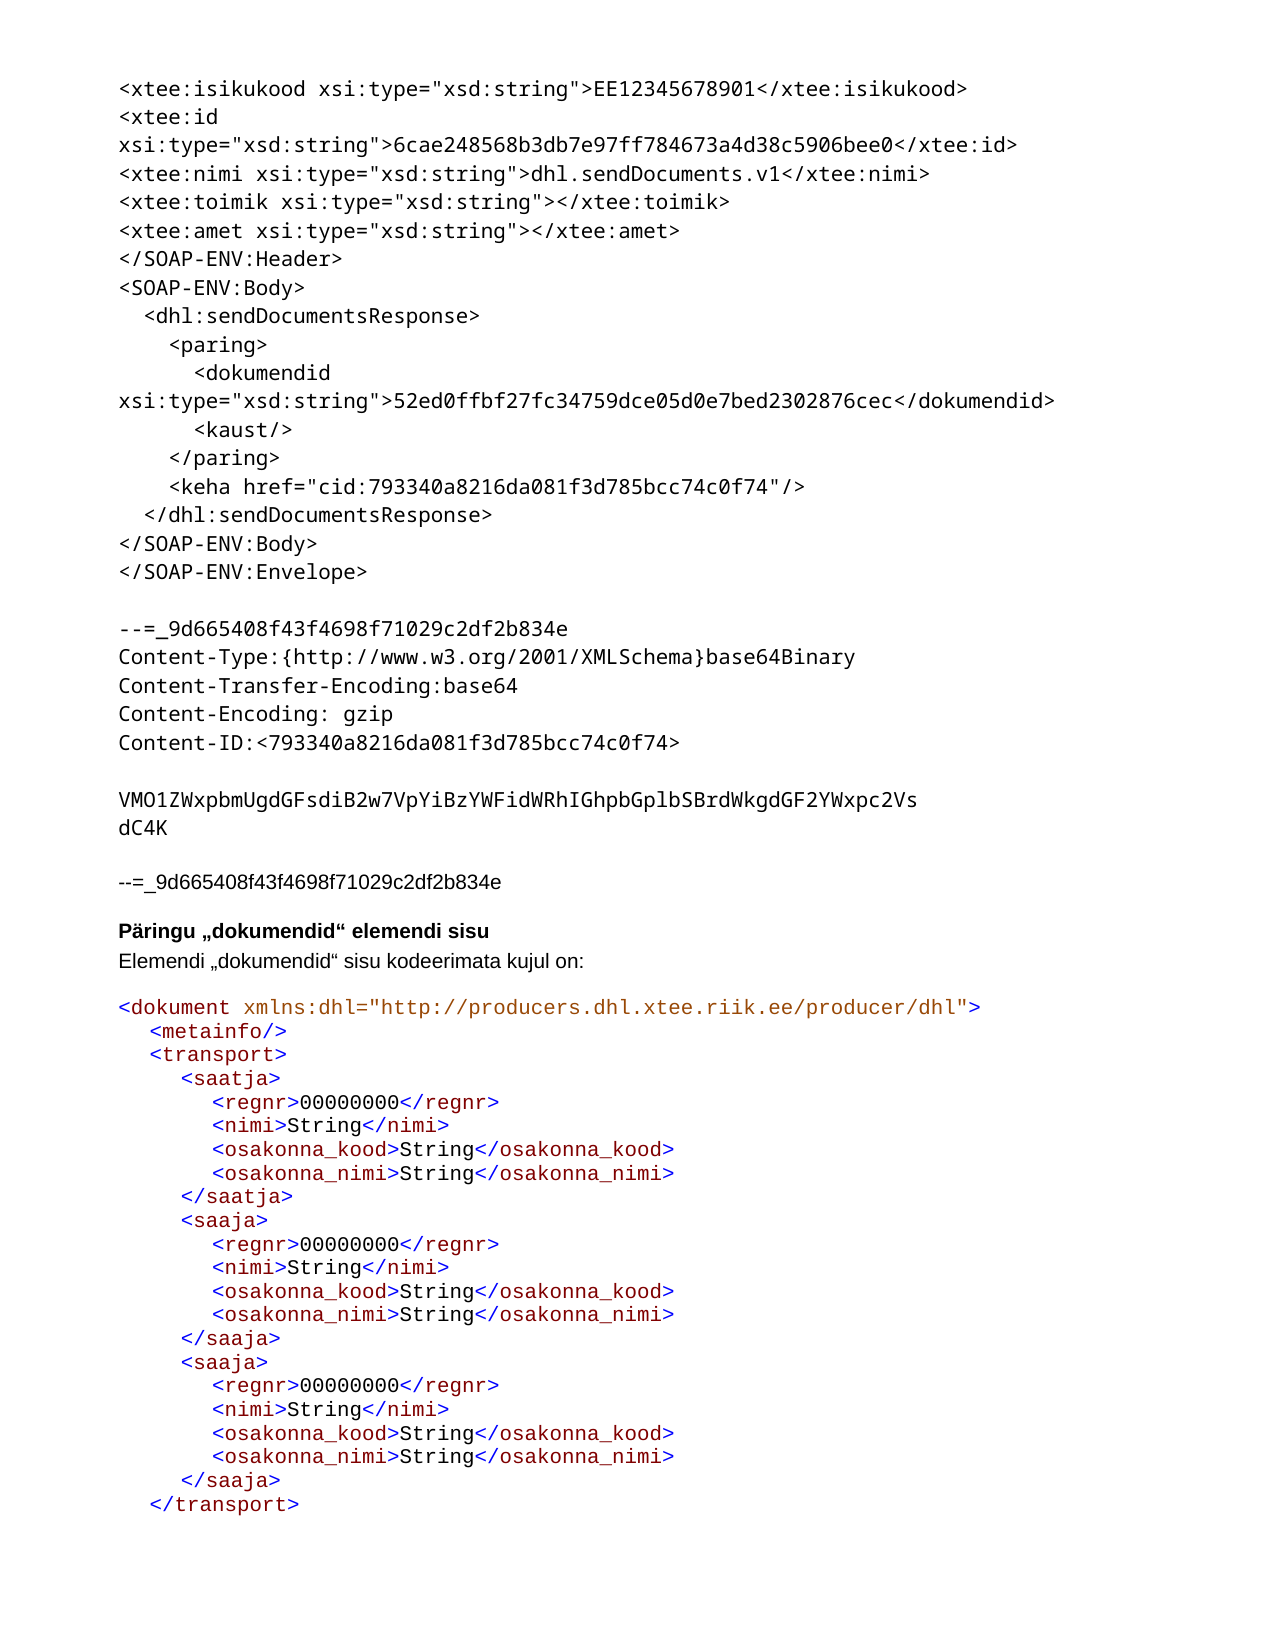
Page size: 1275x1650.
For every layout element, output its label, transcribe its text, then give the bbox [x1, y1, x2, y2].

text <xtee:amet xsi:type="xsd:string"></xtee:amet> [118, 216, 1157, 244]
text Content-Type:{http://www.w3.org/2001/XMLSchema}base64Binary [118, 642, 1157, 671]
text </SOAP-ENV:Header> [118, 244, 1157, 273]
text <regnr>00000000</regnr> [118, 1375, 1157, 1399]
text <xtee:toimik xsi:type="xsd:string"></xtee:toimik> [118, 187, 1157, 216]
text Elemendi „dokumendid“ sisu kodeerimata kujul on: [118, 949, 1157, 973]
text xsi:type="xsd:string">6cae248568b3db7e97ff784673a4d38c5906bee0</xtee:id> [118, 131, 1157, 159]
text <transport> [118, 1044, 1157, 1068]
text <regnr>00000000</regnr> [118, 1092, 1157, 1115]
text </saaja> [118, 1328, 1157, 1352]
text </SOAP-ENV:Body> [118, 529, 1157, 557]
text <paring> [118, 330, 1157, 358]
text <dokument xmlns:dhl="http://producers.dhl.xtee.riik.ee/producer/dhl"> [118, 997, 1157, 1021]
text <nimi>String</nimi> [118, 1399, 1157, 1423]
text <osakonna_kood>String</osakonna_kood> [118, 1423, 1157, 1446]
text <osakonna_nimi>String</osakonna_nimi> [118, 1304, 1157, 1328]
text Content-Encoding: gzip [118, 699, 1157, 728]
text <xtee:nimi xsi:type="xsd:string">dhl.sendDocuments.v1</xtee:nimi> [118, 159, 1157, 187]
text <metainfo/> [118, 1021, 1157, 1044]
text Content-ID:<793340a8216da081f3d785bcc74c0f74> [118, 728, 1157, 756]
text <kaust/> [118, 415, 1157, 443]
text <osakonna_nimi>String</osakonna_nimi> [118, 1163, 1157, 1186]
text <regnr>00000000</regnr> [118, 1233, 1157, 1257]
text <saatja> [118, 1068, 1157, 1092]
text <dhl:sendDocumentsResponse> [118, 301, 1157, 330]
text VMO1ZWxpbmUgdGFsdiB2w7VpYiBzYWFidWRhIGhpbGplbSBrdWkgdGF2YWxpc2Vs [118, 785, 1157, 813]
text <xtee:id [118, 102, 1157, 131]
text <saaja> [118, 1352, 1157, 1375]
text </paring> [118, 443, 1157, 472]
text </saaja> [118, 1470, 1157, 1494]
text --=_9d665408f43f4698f71029c2df2b834e [118, 614, 1157, 642]
text dC4K [118, 813, 1157, 842]
text </dhl:sendDocumentsResponse> [118, 500, 1157, 529]
text <SOAP-ENV:Body> [118, 273, 1157, 301]
text </transport> [118, 1494, 1157, 1517]
text <nimi>String</nimi> [118, 1257, 1157, 1281]
text <keha href="cid:793340a8216da081f3d785bcc74c0f74"/> [118, 472, 1157, 500]
text <nimi>String</nimi> [118, 1115, 1157, 1139]
text <saaja> [118, 1210, 1157, 1233]
text <osakonna_kood>String</osakonna_kood> [118, 1281, 1157, 1304]
text <dokumendid xsi:type="xsd:string">52ed0ffbf27fc34759dce05d0e7bed2302876cec</dokumendid> [118, 358, 1157, 415]
text </SOAP-ENV:Envelope> [118, 557, 1157, 586]
text <osakonna_nimi>String</osakonna_nimi> [118, 1446, 1157, 1470]
text <xtee:isikukood xsi:type="xsd:string">EE12345678901</xtee:isikukood> [118, 74, 1157, 102]
subtitle Päringu „dokumendid“ elemendi sisu [118, 919, 1157, 943]
text --=_9d665408f43f4698f71029c2df2b834e [118, 870, 1157, 894]
text </saatja> [118, 1186, 1157, 1210]
text <osakonna_kood>String</osakonna_kood> [118, 1139, 1157, 1163]
text Content-Transfer-Encoding:base64 [118, 671, 1157, 699]
